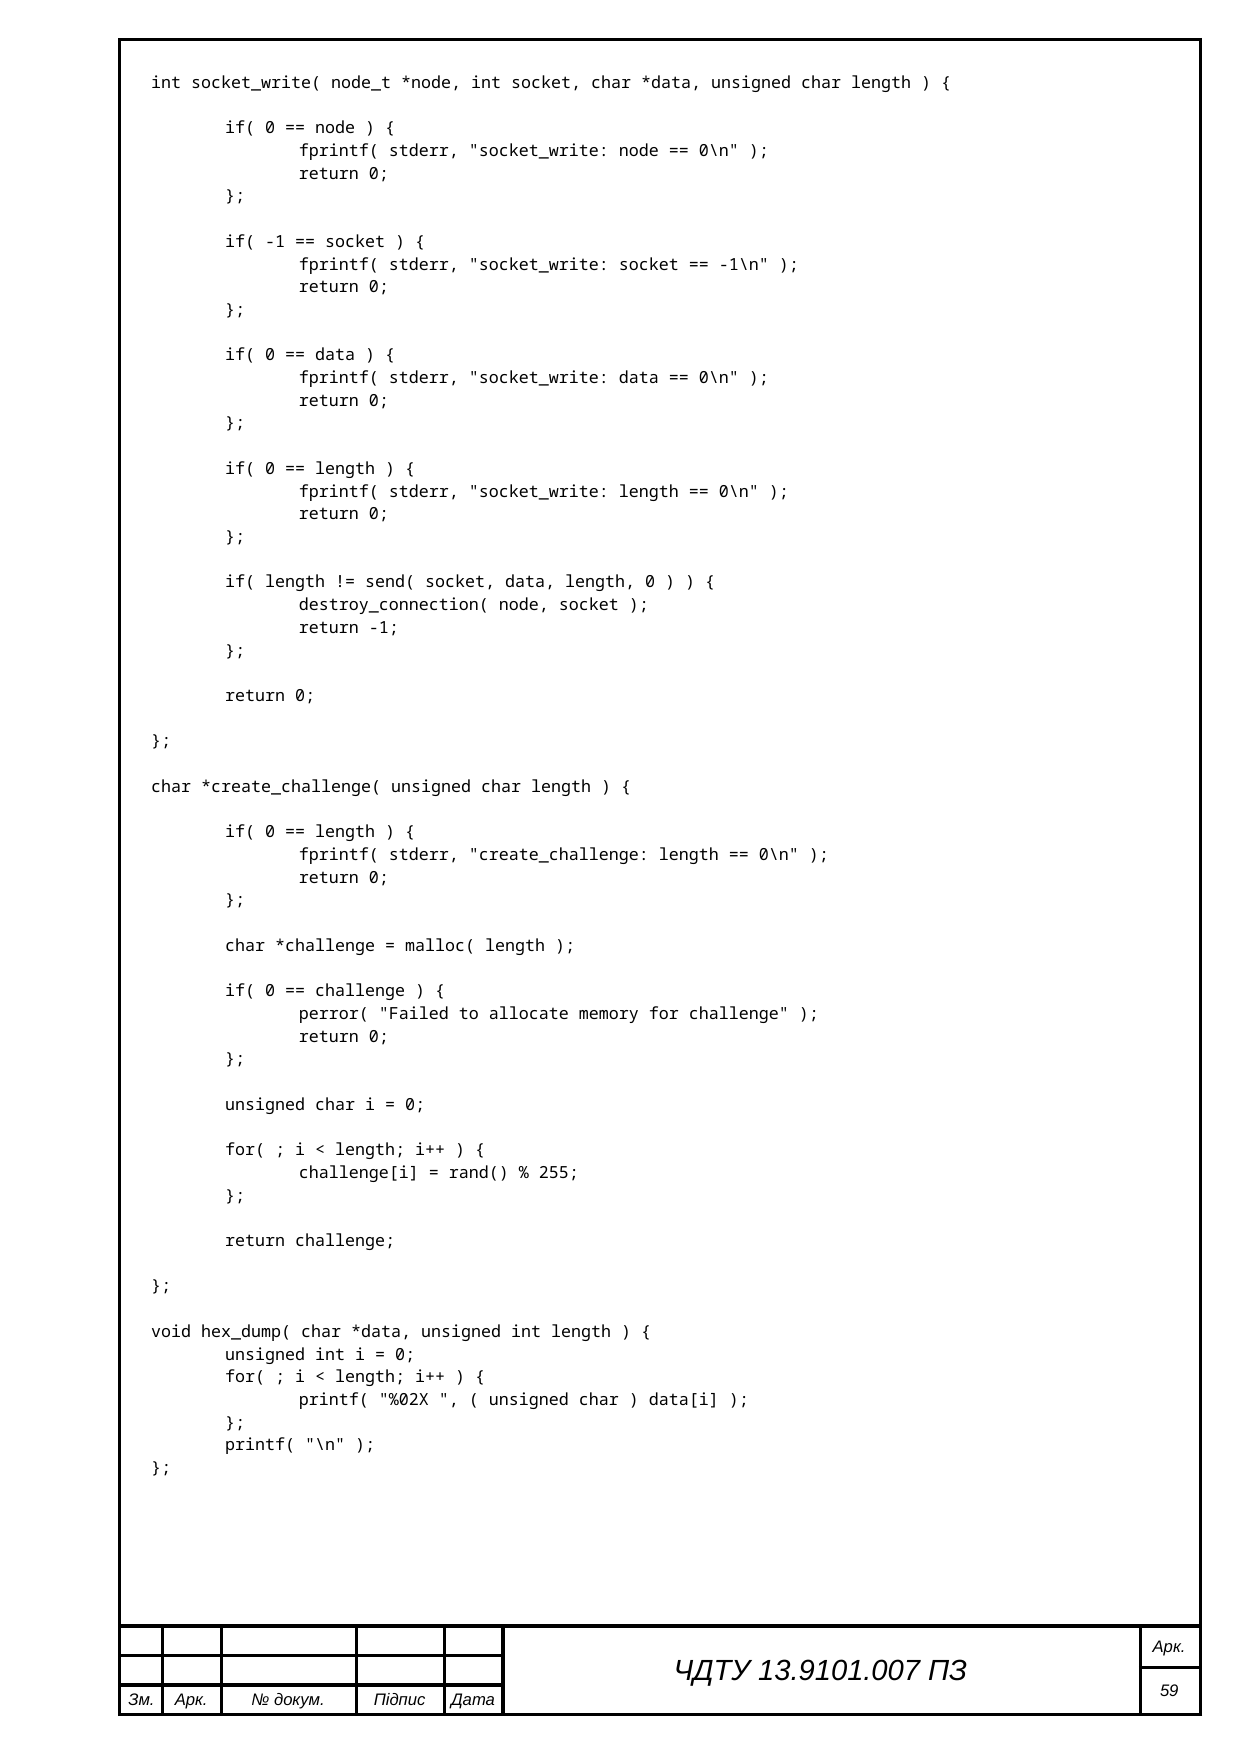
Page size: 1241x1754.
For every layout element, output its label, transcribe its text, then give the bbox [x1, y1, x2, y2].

text }; [151, 1456, 1170, 1478]
text return 0; [151, 1024, 1170, 1047]
text return -1; [151, 616, 1170, 638]
text for( ; i < length; i++ ) { [151, 1365, 1170, 1388]
text if( length != send( socket, data, length, 0 ) ) { [151, 570, 1170, 593]
text int socket_write( node_t *node, int socket, char *data, unsigned char length ) { [151, 71, 1170, 93]
text if( 0 == data ) { [151, 343, 1170, 366]
text char *create_challenge( unsigned char length ) { [151, 774, 1170, 797]
text }; [151, 298, 1170, 320]
text fprintf( stderr, "socket_write: node == 0\n" ); [151, 139, 1170, 161]
text if( 0 == length ) { [151, 820, 1170, 843]
text fprintf( stderr, "create_challenge: length == 0\n" ); [151, 843, 1170, 865]
text }; [151, 1047, 1170, 1070]
text if( 0 == node ) { [151, 116, 1170, 139]
text }; [151, 1183, 1170, 1206]
text fprintf( stderr, "socket_write: socket == -1\n" ); [151, 252, 1170, 275]
text for( ; i < length; i++ ) { [151, 1138, 1170, 1161]
text return 0; [151, 684, 1170, 706]
text return 0; [151, 865, 1170, 888]
text printf( "\n" ); [151, 1433, 1170, 1456]
text }; [151, 1274, 1170, 1297]
text }; [151, 184, 1170, 207]
text return 0; [151, 502, 1170, 525]
text if( 0 == length ) { [151, 457, 1170, 479]
text unsigned char i = 0; [151, 1092, 1170, 1115]
text return 0; [151, 275, 1170, 298]
text }; [151, 729, 1170, 752]
text fprintf( stderr, "socket_write: length == 0\n" ); [151, 479, 1170, 502]
text if( -1 == socket ) { [151, 229, 1170, 252]
text unsigned int i = 0; [151, 1342, 1170, 1365]
text }; [151, 1410, 1170, 1433]
text perror( "Failed to allocate memory for challenge" ); [151, 1002, 1170, 1024]
text challenge[i] = rand() % 255; [151, 1161, 1170, 1183]
text fprintf( stderr, "socket_write: data == 0\n" ); [151, 366, 1170, 388]
text void hex_dump( char *data, unsigned int length ) { [151, 1319, 1170, 1342]
text }; [151, 525, 1170, 547]
text }; [151, 638, 1170, 661]
text return 0; [151, 388, 1170, 411]
text printf( "%02X ", ( unsigned char ) data[i] ); [151, 1388, 1170, 1410]
text if( 0 == challenge ) { [151, 979, 1170, 1002]
text }; [151, 888, 1170, 911]
text return challenge; [151, 1229, 1170, 1251]
text return 0; [151, 161, 1170, 184]
text destroy_connection( node, socket ); [151, 593, 1170, 616]
text }; [151, 411, 1170, 434]
text char *challenge = malloc( length ); [151, 933, 1170, 956]
